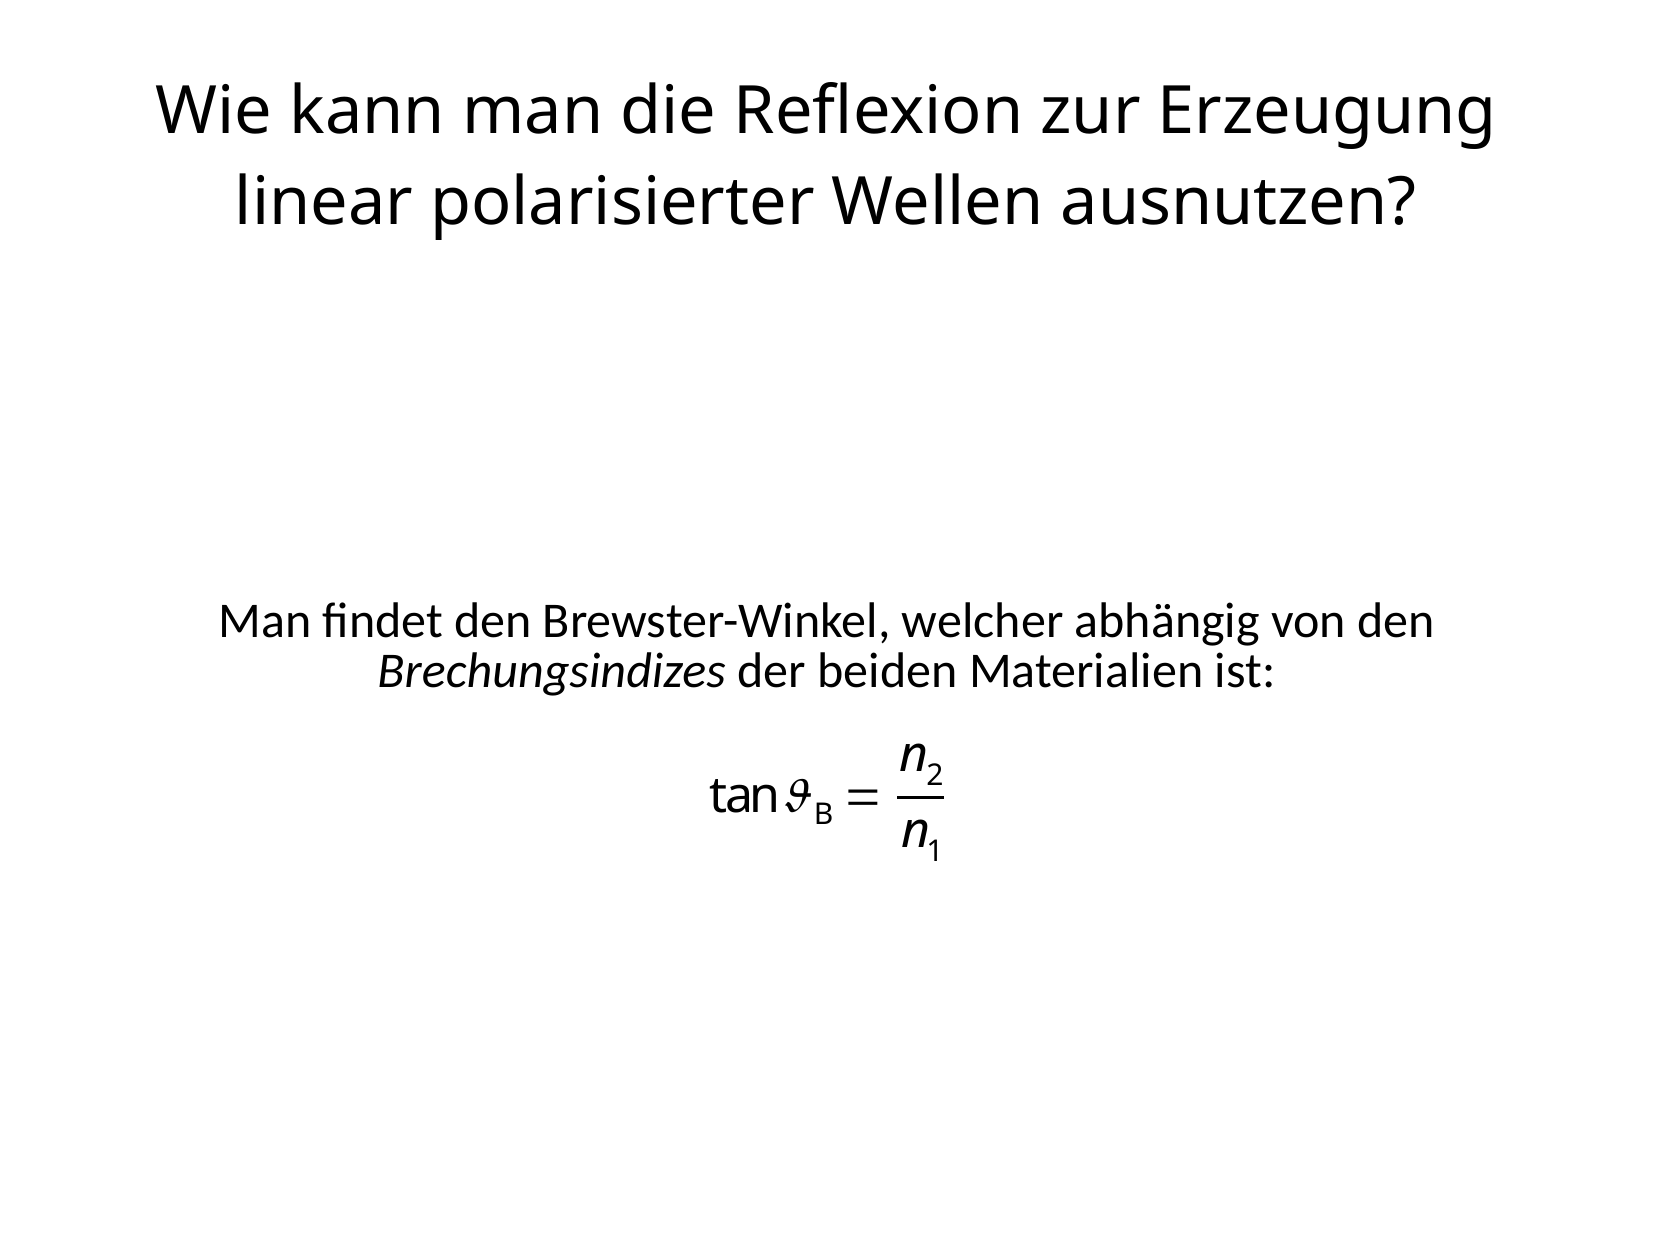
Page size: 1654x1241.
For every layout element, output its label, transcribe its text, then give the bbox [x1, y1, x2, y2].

subtitle Man findet den Brewster-Winkel, welcher abhängig von den Brechungsindizes der beiden Materialien ist: [82, 290, 1571, 1010]
title Wie kann man die Reflexion zur Erzeugung linear polarisierter Wellen ausnutzen? [82, 49, 1571, 257]
chart [701, 724, 953, 870]
